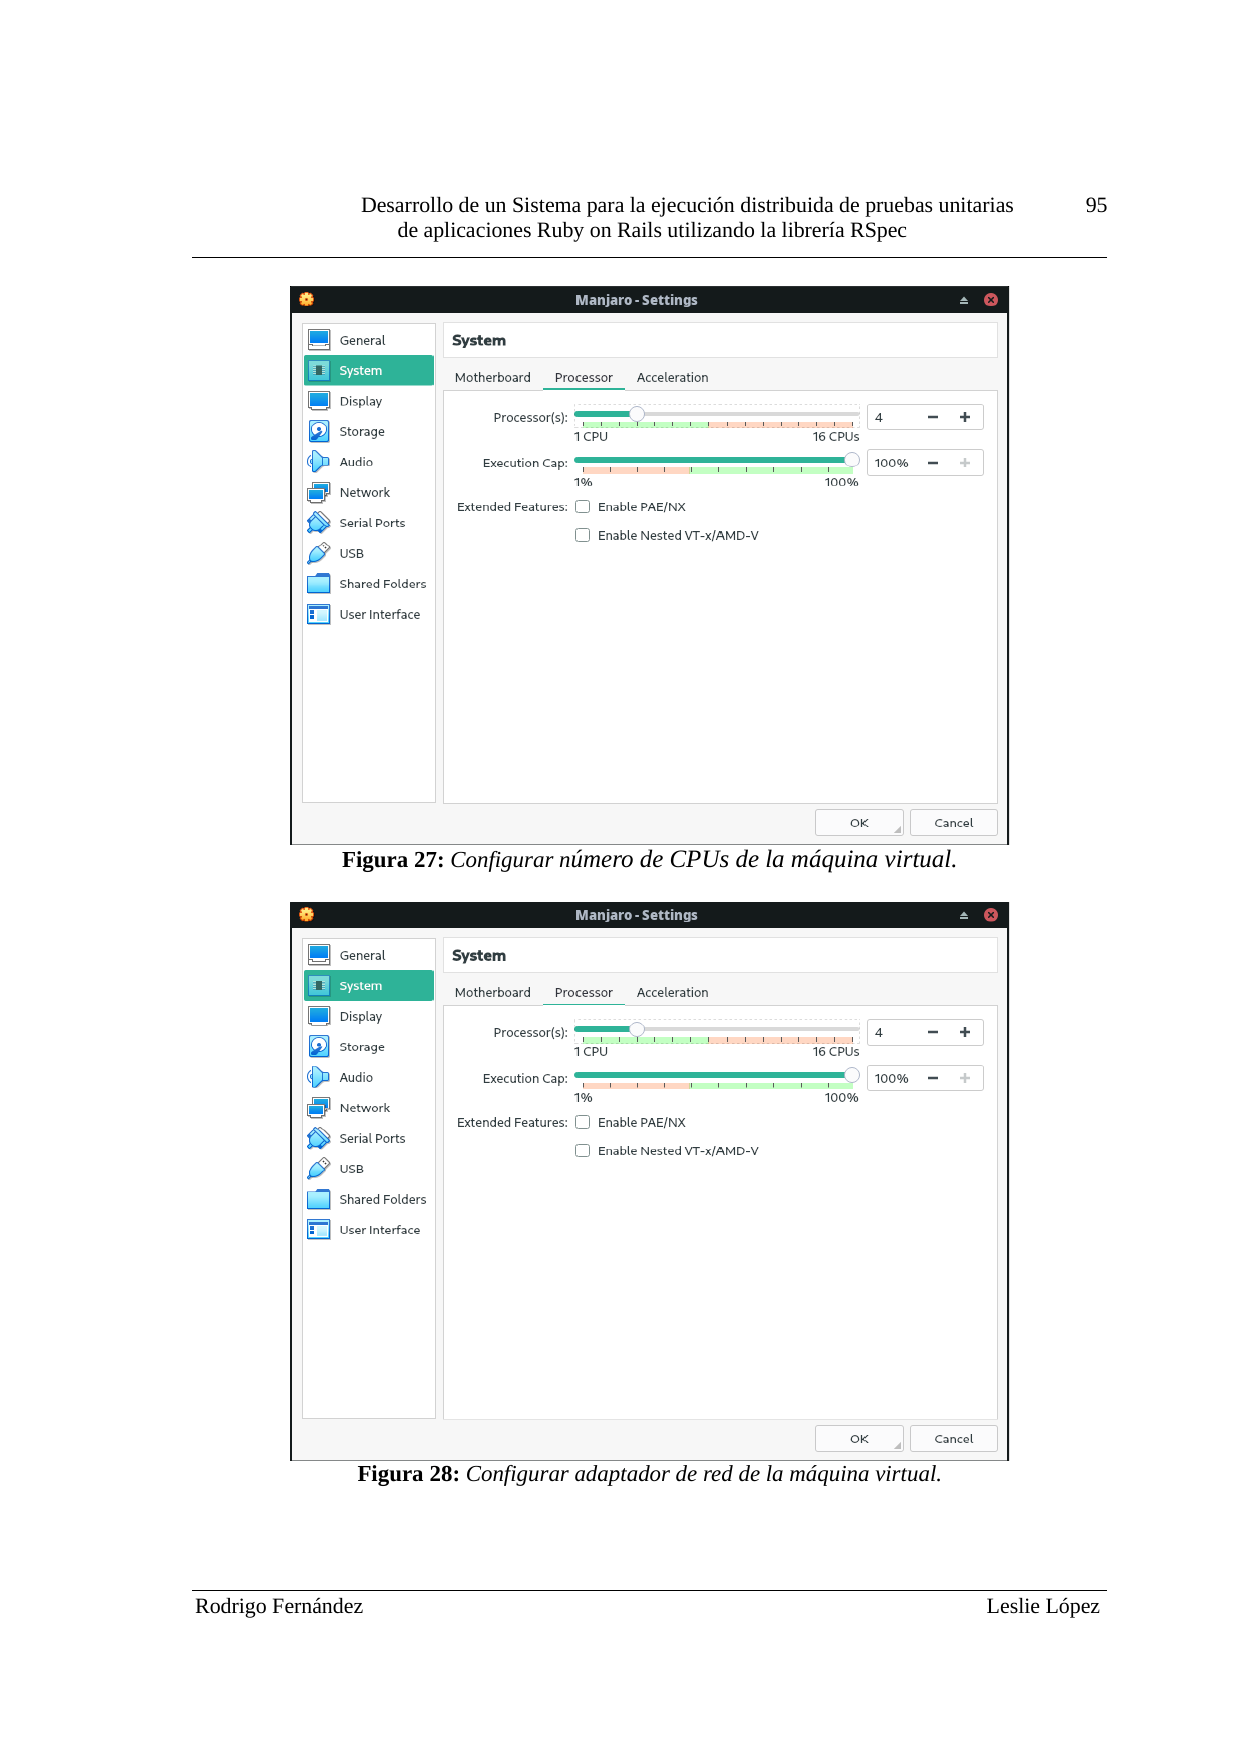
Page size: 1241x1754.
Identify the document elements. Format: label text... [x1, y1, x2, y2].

picture [290, 902, 1010, 1461]
text Figura 28: Configurar adaptador de red de la máquina virtual. [290, 1461, 1009, 1487]
text Figura 27: Configurar número de CPUs de la máquina virtual. [290, 845, 1009, 873]
picture [290, 286, 1010, 845]
